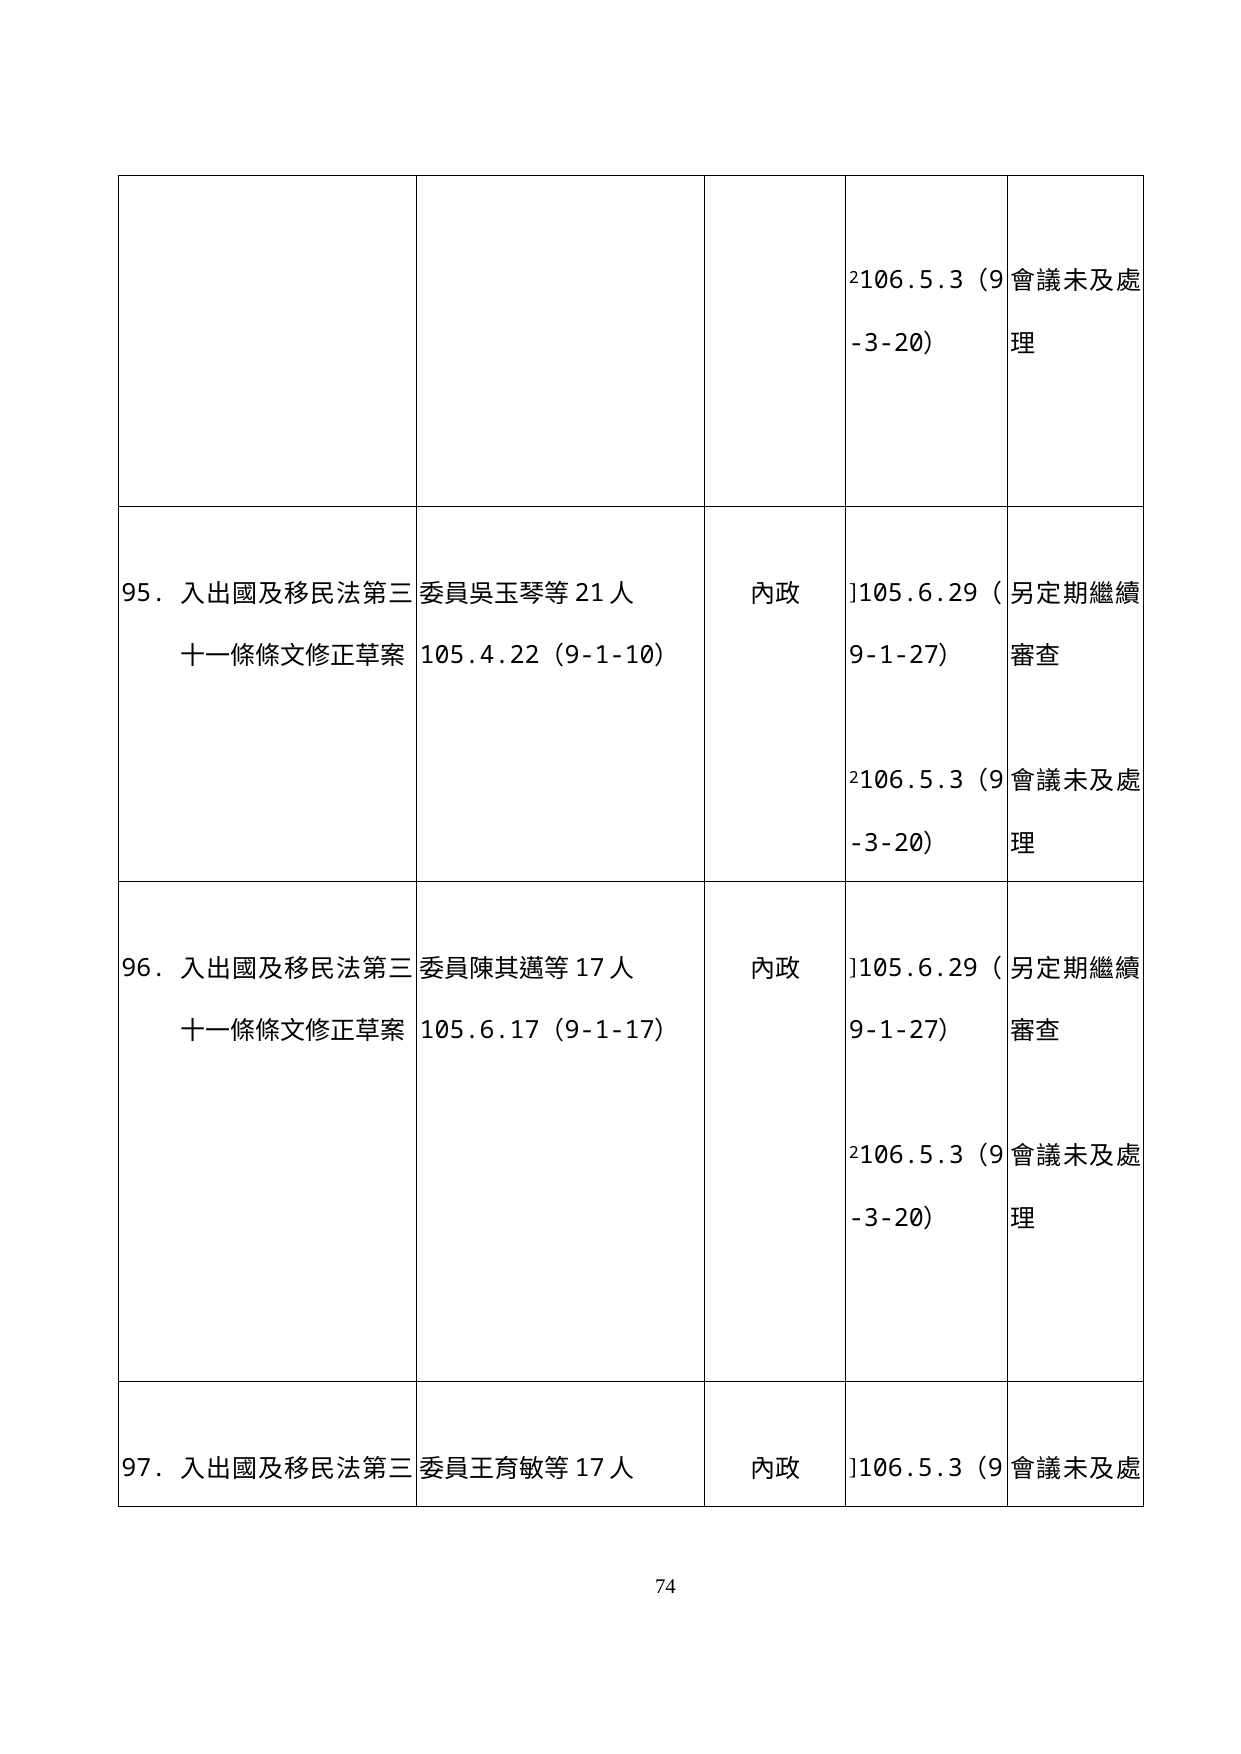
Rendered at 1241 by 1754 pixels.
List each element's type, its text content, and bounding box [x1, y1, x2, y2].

table_cell [705, 176, 845, 506]
table_cell 會議未及處 [1008, 1382, 1143, 1506]
table_cell 2106.5.3（9-3-20） [846, 176, 1007, 506]
table_cell [119, 507, 177, 881]
table_cell 入出國及移民法第三 [177, 1382, 416, 1506]
table_cell 內政 [705, 882, 845, 1381]
table_cell 另定期繼續審查 會議未及處理 [1008, 507, 1143, 881]
table_cell [177, 176, 416, 506]
table_cell 105.6.29（9-1-27） 2106.5.3（9-3-20） [846, 507, 1007, 881]
table_cell 會議未及處理 [1008, 176, 1143, 506]
table_cell 另定期繼續審查 會議未及處理 [1008, 882, 1143, 1381]
table_cell [119, 882, 177, 1381]
table_cell [119, 176, 177, 506]
table_cell 106.5.3（9- [846, 1382, 1007, 1506]
table_cell 委員陳其邁等17人105.6.17（9-1-17） [417, 882, 704, 1381]
table_cell 入出國及移民法第三十一條條文修正草案 [177, 882, 416, 1381]
table_cell 入出國及移民法第三十一條條文修正草案 [177, 507, 416, 881]
table_cell 委員王育敏等17人 [417, 1382, 704, 1506]
table_cell [119, 1382, 177, 1506]
table_cell 內政 [705, 1382, 845, 1506]
table_cell 內政 [705, 507, 845, 881]
table_cell [417, 176, 704, 506]
table_cell 委員吳玉琴等21人105.4.22（9-1-10） [417, 507, 704, 881]
table_cell 105.6.29（9-1-27） 2106.5.3（9-3-20） [846, 882, 1007, 1381]
